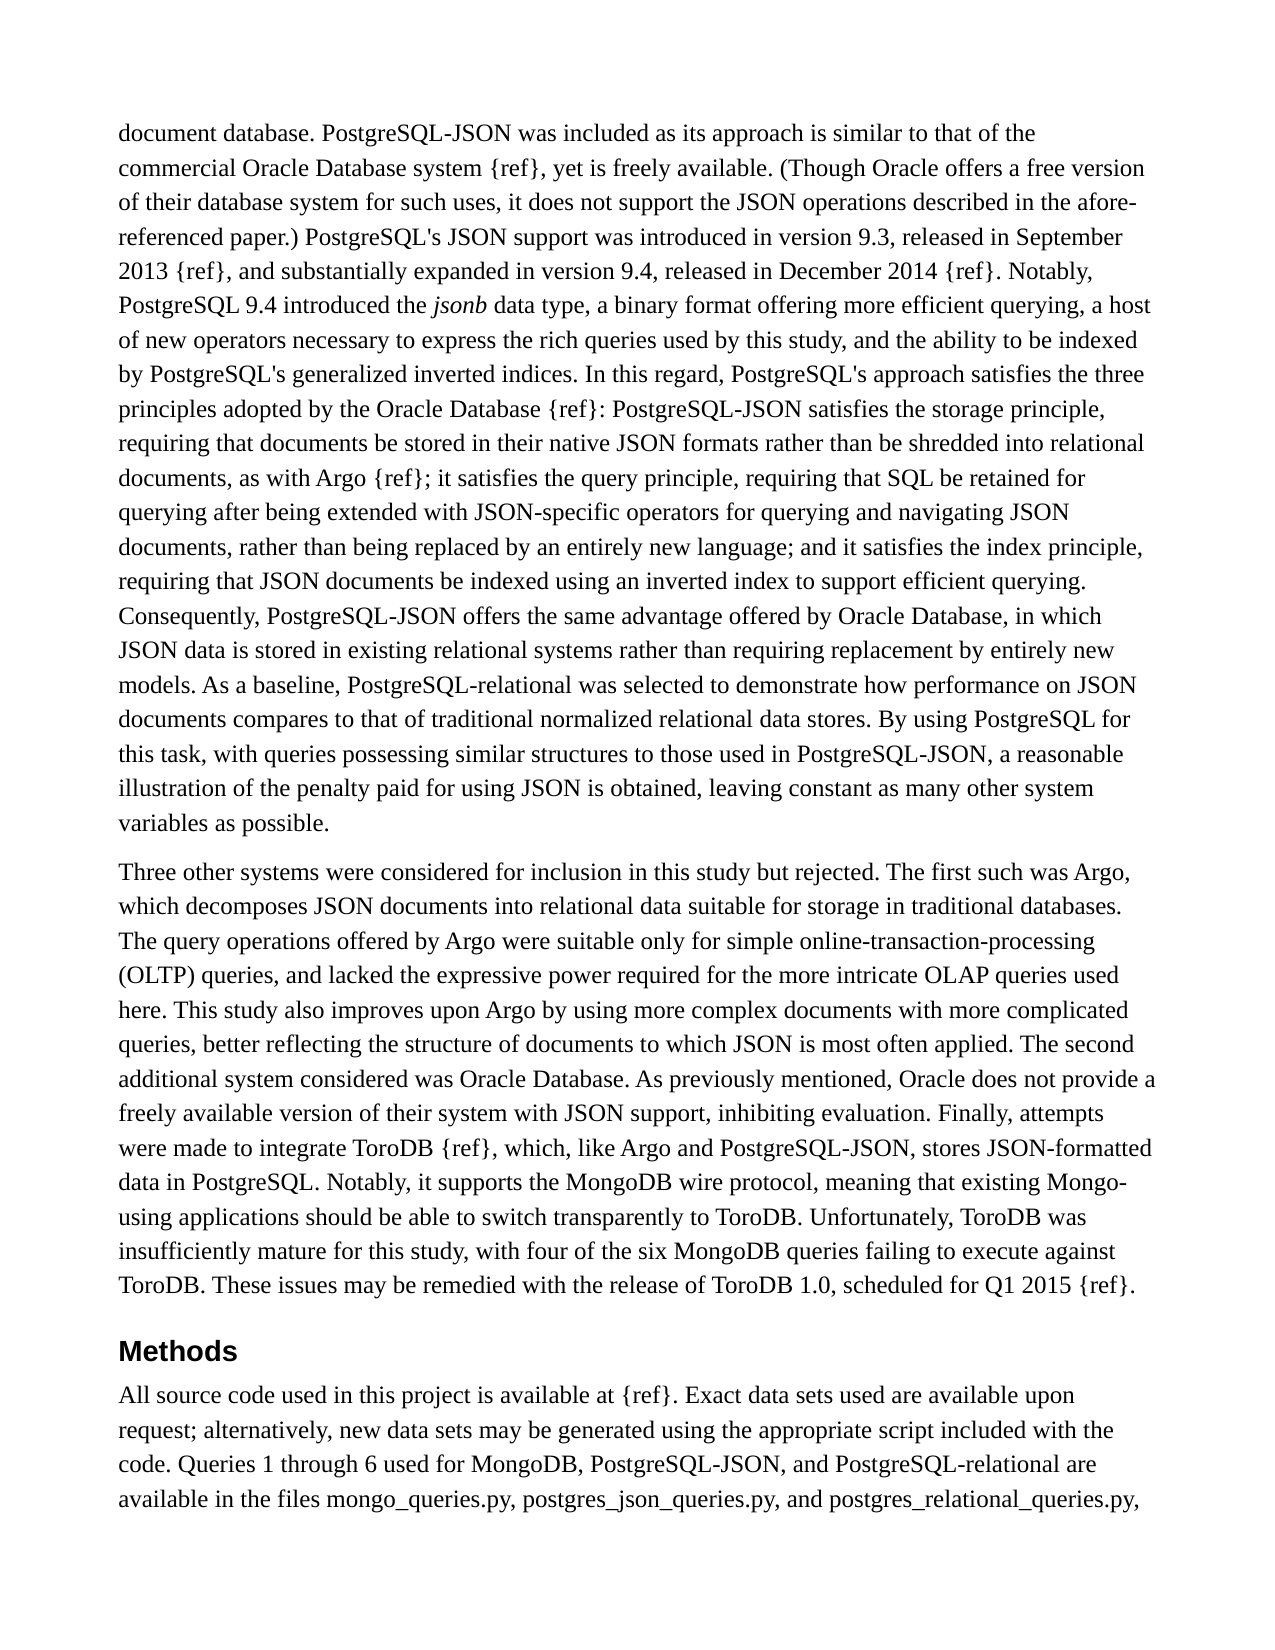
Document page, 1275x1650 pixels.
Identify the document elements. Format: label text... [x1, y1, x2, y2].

text document database. PostgreSQL-JSON was included as its approach is similar to that of the commercial Oracle Database system {ref}, yet is freely available. (Though Oracle offers a free version of their database system for such uses, it does not support the JSON operations described in the afore-referenced paper.) PostgreSQL's JSON support was introduced in version 9.3, released in September 2013 {ref}, and substantially expanded in version 9.4, released in December 2014 {ref}. Notably, PostgreSQL 9.4 introduced the jsonb data type, a binary format offering more efficient querying, a host of new operators necessary to express the rich queries used by this study, and the ability to be indexed by PostgreSQL's generalized inverted indices. In this regard, PostgreSQL's approach satisfies the three principles adopted by the Oracle Database {ref}: PostgreSQL-JSON satisfies the storage principle, requiring that documents be stored in their native JSON formats rather than be shredded into relational documents, as with Argo {ref}; it satisfies the query principle, requiring that SQL be retained for querying after being extended with JSON-specific operators for querying and navigating JSON documents, rather than being replaced by an entirely new language; and it satisfies the index principle, requiring that JSON documents be indexed using an inverted index to support efficient querying. Consequently, PostgreSQL-JSON offers the same advantage offered by Oracle Database, in which JSON data is stored in existing relational systems rather than requiring replacement by entirely new models. As a baseline, PostgreSQL-relational was selected to demonstrate how performance on JSON documents compares to that of traditional normalized relational data stores. By using PostgreSQL for this task, with queries possessing similar structures to those used in PostgreSQL-JSON, a reasonable illustration of the penalty paid for using JSON is obtained, leaving constant as many other system variables as possible. [118, 118, 1157, 836]
text Three other systems were considered for inclusion in this study but rejected. The first such was Argo, which decomposes JSON documents into relational data suitable for storage in traditional databases. The query operations offered by Argo were suitable only for simple online-transaction-processing (OLTP) queries, and lacked the expressive power required for the more intricate OLAP queries used here. This study also improves upon Argo by using more complex documents with more complicated queries, better reflecting the structure of documents to which JSON is most often applied. The second additional system considered was Oracle Database. As previously mentioned, Oracle does not provide a freely available version of their system with JSON support, inhibiting evaluation. Finally, attempts were made to integrate ToroDB {ref}, which, like Argo and PostgreSQL-JSON, stores JSON-formatted data in PostgreSQL. Notably, it supports the MongoDB wire protocol, meaning that existing Mongo-using applications should be able to switch transparently to ToroDB. Unfortunately, ToroDB was insufficiently mature for this study, with four of the six MongoDB queries failing to execute against ToroDB. These issues may be remedied with the release of ToroDB 1.0, scheduled for Q1 2015 {ref}. [118, 857, 1157, 1299]
subtitle Methods [118, 1334, 1157, 1368]
text All source code used in this project is available at {ref}. Exact data sets used are available upon request; alternatively, new data sets may be generated using the appropriate script included with the code. Queries 1 through 6 used for MongoDB, PostgreSQL-JSON, and PostgreSQL-relational are available in the files mongo_queries.py, postgres_json_queries.py, and postgres_relational_queries.py, [118, 1380, 1157, 1512]
